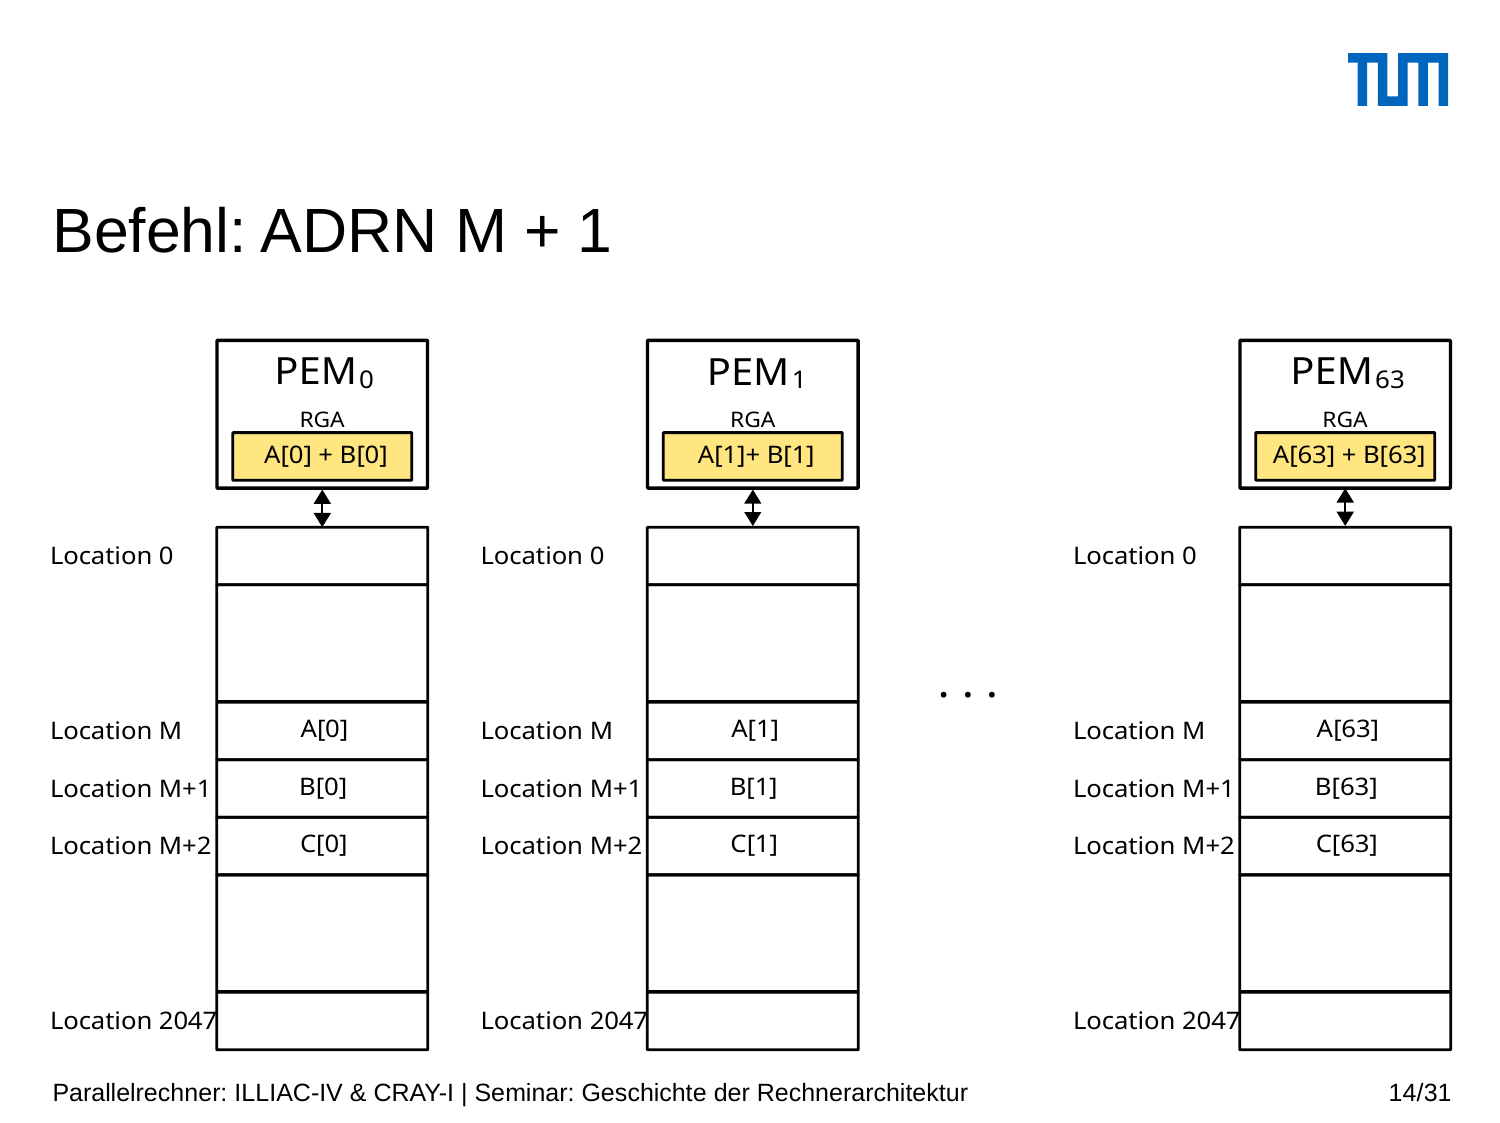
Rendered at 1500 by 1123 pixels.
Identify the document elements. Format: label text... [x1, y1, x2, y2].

title Befehl: ADRN M + 1 [52, 199, 1453, 262]
picture [52, 338, 1453, 1052]
